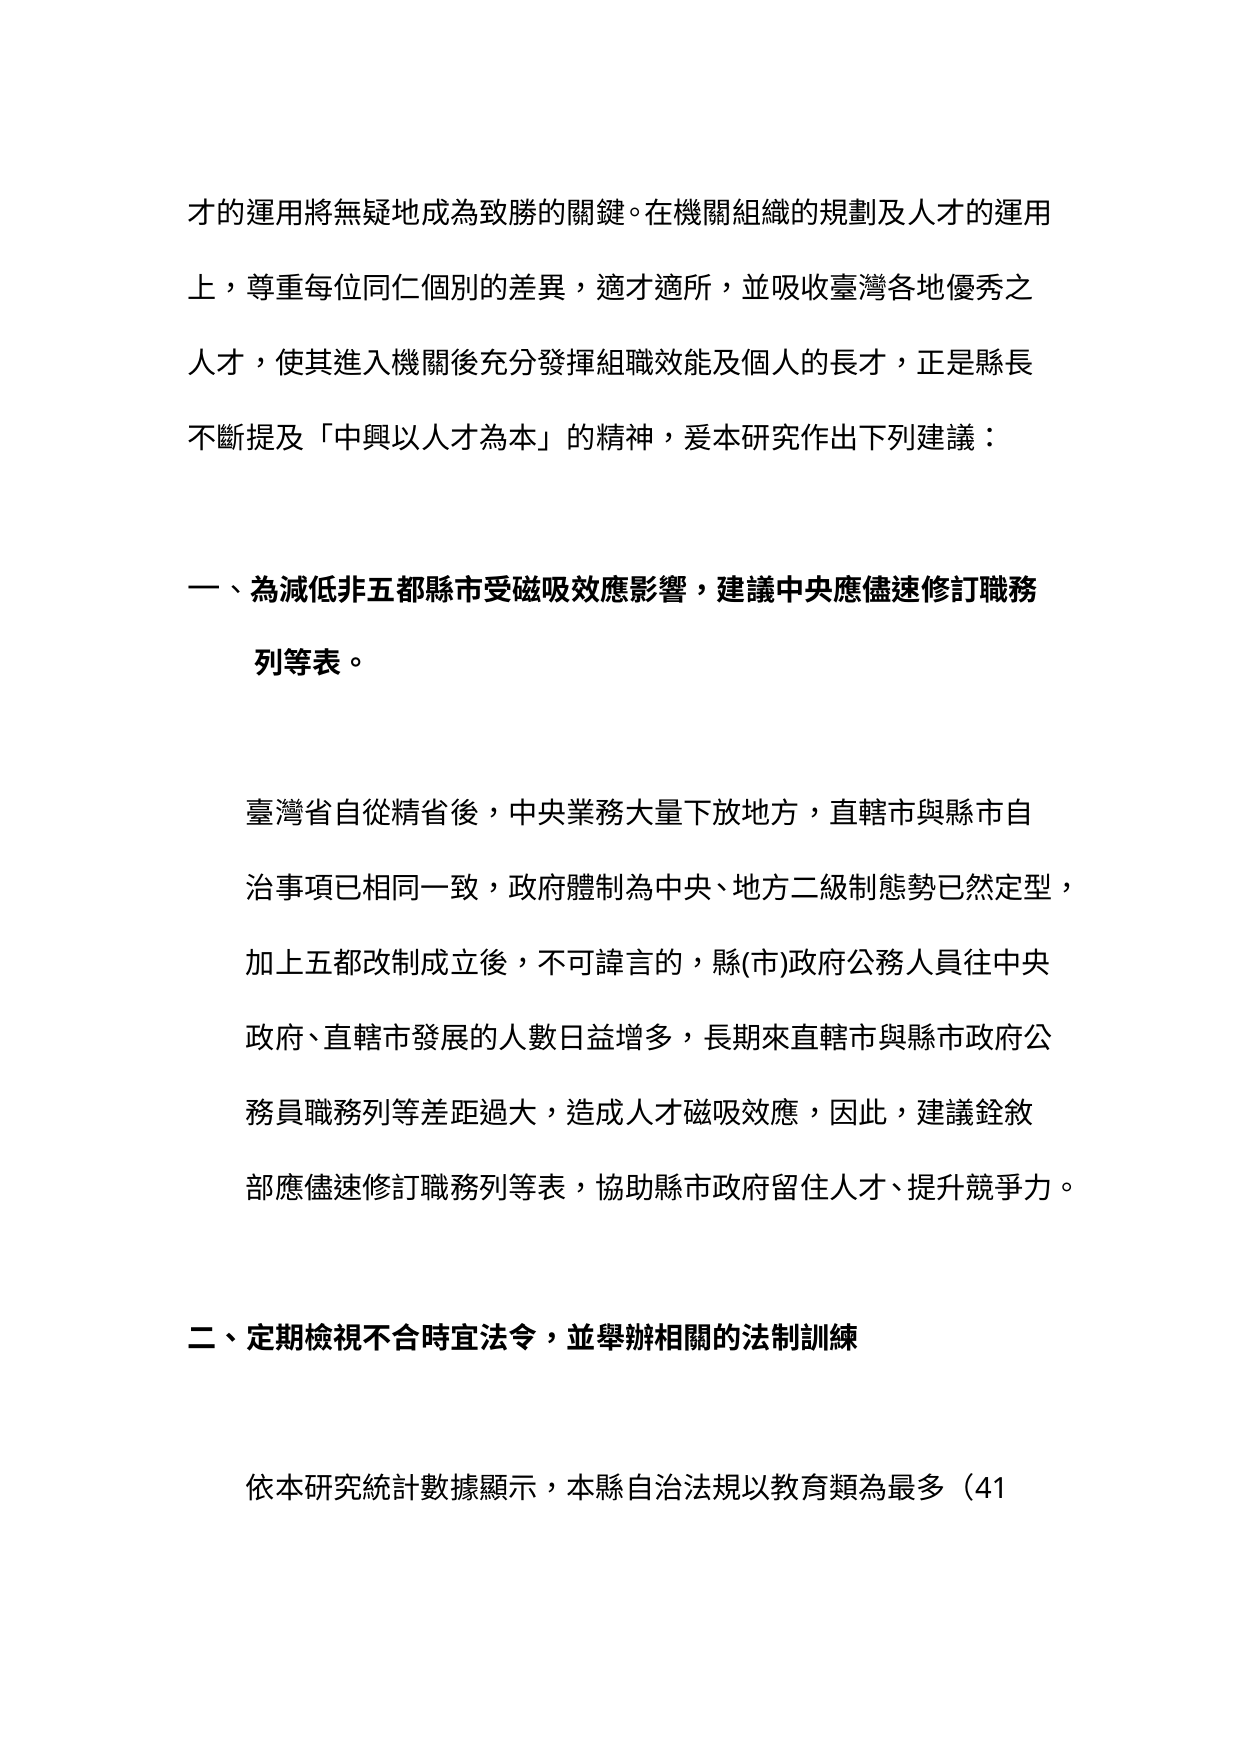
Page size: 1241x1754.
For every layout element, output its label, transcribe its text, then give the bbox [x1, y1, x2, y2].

text 二、定期檢視不合時宜法令，並舉辦相關的法制訓練 [187, 1298, 1053, 1373]
text 一、為減低非五都縣市受磁吸效應影響，建議中央應儘速修訂職務列等表。 [187, 548, 1053, 698]
text 臺灣省自從精省後，中央業務大量下放地方，直轄市與縣市自治事項已相同一致，政府體制為中央、地方二級制態勢已然定型，加上五都改制成立後，不可諱言的，縣(市)政府公務人員往中央政府、直轄市發展的人數日益增多，長期來直轄市與縣市政府公務員職務列等差距過大，造成人才磁吸效應，因此，建議銓敘部應儘速修訂職務列等表，協助縣市政府留住人才、提升競爭力。 [246, 773, 1053, 1223]
text 依本研究統計數據顯示，本縣自治法規以教育類為最多（41 [246, 1448, 1053, 1523]
text 才的運用將無疑地成為致勝的關鍵。在機關組織的規劃及人才的運用上，尊重每位同仁個別的差異，適才適所，並吸收臺灣各地優秀之人才，使其進入機關後充分發揮組職效能及個人的長才，正是縣長不斷提及「中興以人才為本」的精神，爰本研究作出下列建議： [187, 173, 1053, 473]
